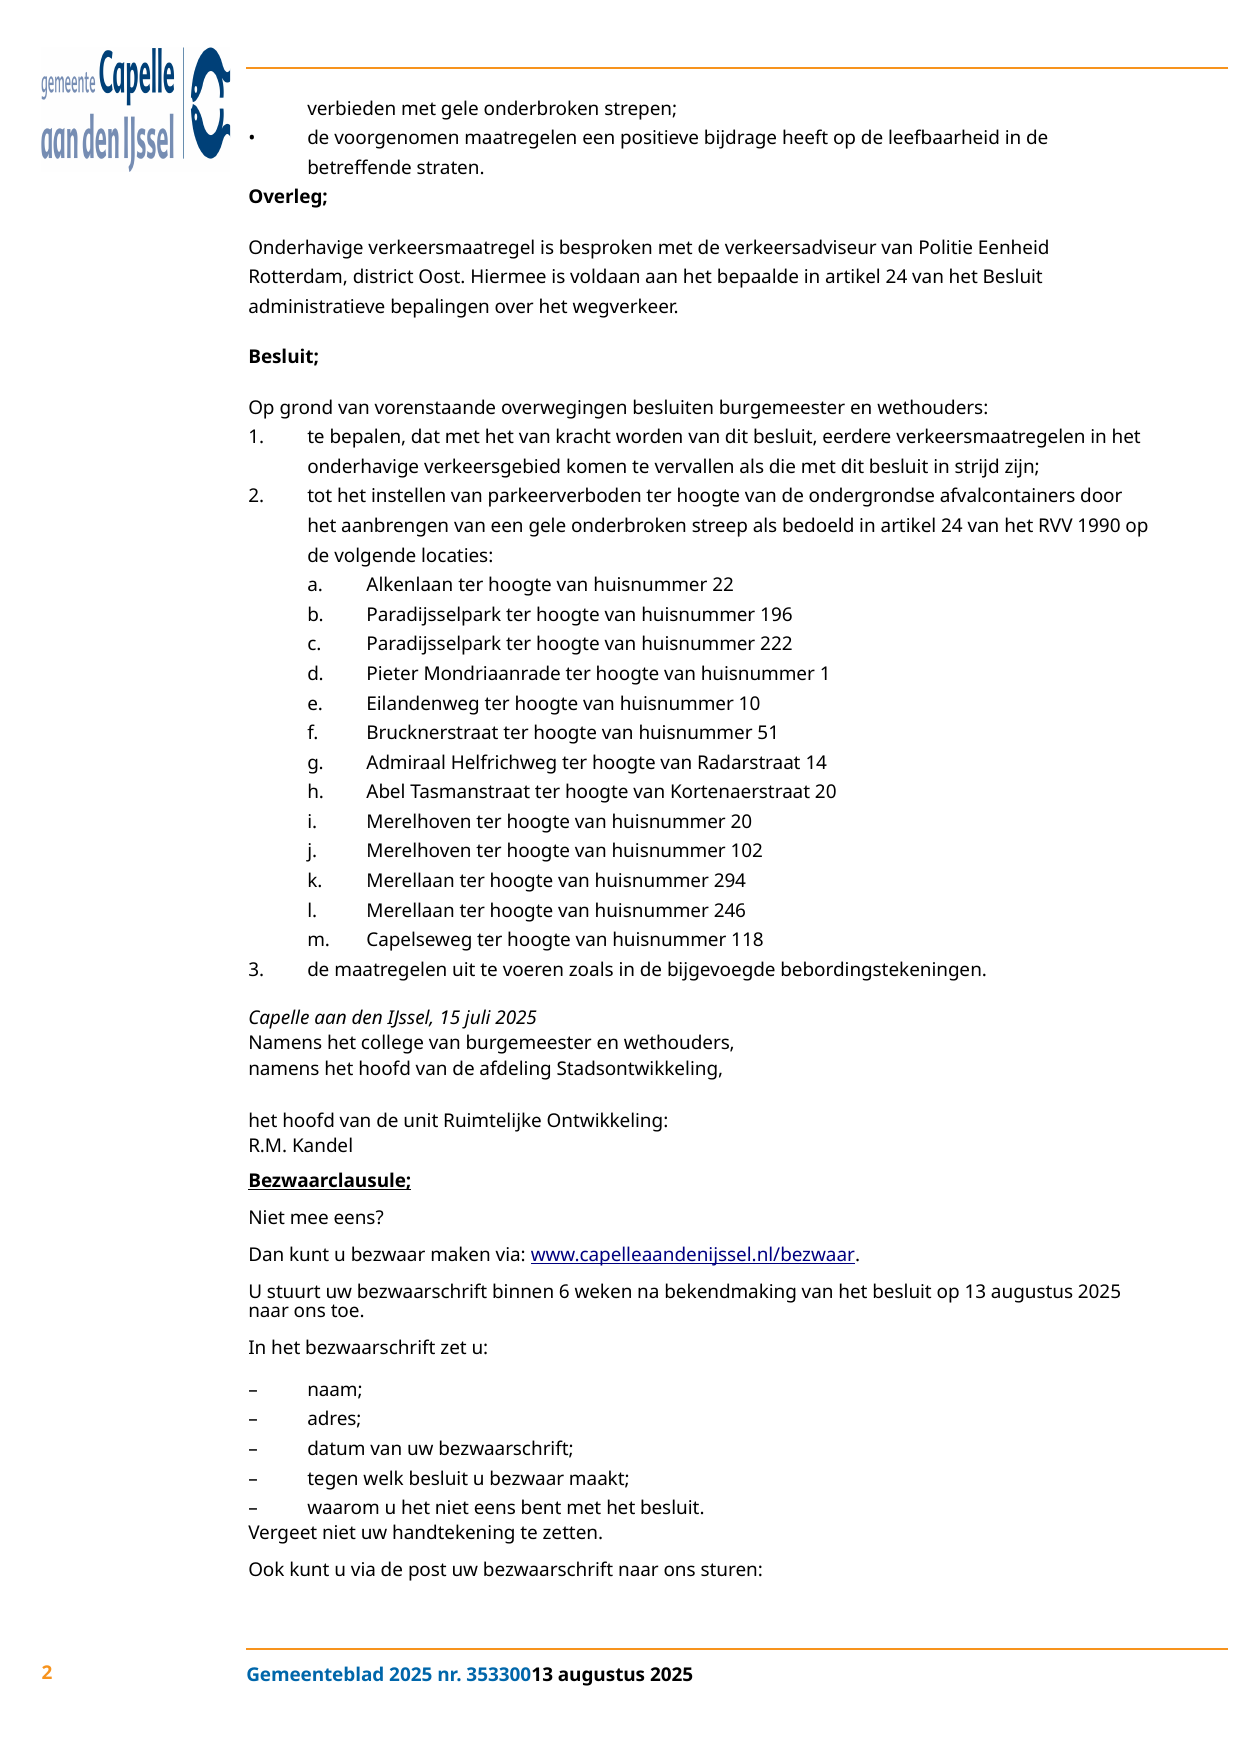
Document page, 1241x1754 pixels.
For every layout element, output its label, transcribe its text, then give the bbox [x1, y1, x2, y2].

text Bezwaarclausule; [248, 1172, 1152, 1191]
text Capelle aan den IJssel, 15 juli 2025 [248, 1004, 1152, 1029]
list tot het instellen van parkeerverboden ter hoogte van de ondergrondse afvalcontainers door het aanbrengen van een gele onderbroken streep als bedoeld in artikel 24 van het RVV 1990 op de volgende locaties: [248, 483, 1152, 568]
list Merellaan ter hoogte van huisnummer 294 [307, 867, 1152, 893]
list de voorgenomen maatregelen een positieve bijdrage heeft op de leefbaarheid in de betreffende straten. [248, 124, 1152, 180]
list Paradijsselpark ter hoogte van huisnummer 196 [307, 601, 1152, 627]
text Dan kunt u bezwaar maken via: www.capelleaandenijssel.nl/bezwaar. [248, 1246, 1152, 1265]
list naam; [248, 1376, 1152, 1402]
text Onderhavige verkeersmaatregel is besproken met de verkeersadviseur van Politie Eenheid Rotterdam, district Oost. Hiermee is voldaan aan het bepaalde in artikel 24 van het Besluit administratieve bepalingen over het wegverkeer. [248, 234, 1152, 319]
list te bepalen, dat met het van kracht worden van dit besluit, eerdere verkeersmaatregelen in het onderhavige verkeersgebied komen te vervallen als die met dit besluit in strijd zijn; [248, 423, 1152, 479]
list Abel Tasmanstraat ter hoogte van Kortenaerstraat 20 [307, 778, 1152, 804]
list de maatregelen uit te voeren zoals in de bijgevoegde bebordingstekeningen. [248, 956, 1152, 982]
text Ook kunt u via de post uw bezwaarschrift naar ons sturen: [248, 1561, 1152, 1580]
text Besluit; [248, 343, 1152, 369]
list verbieden met gele onderbroken strepen; [248, 95, 1152, 121]
text Namens het college van burgemeester en wethouders, [248, 1029, 1152, 1055]
text U stuurt uw bezwaarschrift binnen 6 weken na bekendmaking van het besluit op 13 augustus 2025 naar ons toe. [248, 1283, 1152, 1321]
list Paradijsselpark ter hoogte van huisnummer 222 [307, 631, 1152, 656]
list Alkenlaan ter hoogte van huisnummer 22 [307, 571, 1152, 597]
text Overleg; [248, 183, 1152, 209]
list Merellaan ter hoogte van huisnummer 246 [307, 897, 1152, 923]
list Eilandenweg ter hoogte van huisnummer 10 [307, 690, 1152, 716]
text het hoofd van de unit Ruimtelijke Ontwikkeling: [248, 1107, 1152, 1132]
list Admiraal Helfrichweg ter hoogte van Radarstraat 14 [307, 749, 1152, 775]
list Merelhoven ter hoogte van huisnummer 20 [307, 808, 1152, 834]
list datum van uw bezwaarschrift; [248, 1435, 1152, 1461]
text Op grond van vorenstaande overwegingen besluiten burgemeester en wethouders: [248, 394, 1152, 420]
picture [41, 47, 231, 172]
text In het bezwaarschrift zet u: [248, 1339, 1152, 1358]
list waarom u het niet eens bent met het besluit. [248, 1494, 1152, 1520]
text Niet mee eens? [248, 1209, 1152, 1228]
list adres; [248, 1406, 1152, 1431]
list tegen welk besluit u bezwaar maakt; [248, 1465, 1152, 1491]
list Capelseweg ter hoogte van huisnummer 118 [307, 926, 1152, 952]
list Merelhoven ter hoogte van huisnummer 102 [307, 838, 1152, 863]
list Brucknerstraat ter hoogte van huisnummer 51 [307, 719, 1152, 745]
list Pieter Mondriaanrade ter hoogte van huisnummer 1 [307, 660, 1152, 686]
text Vergeet niet uw handtekening te zetten. [248, 1524, 1152, 1543]
text namens het hoofd van de afdeling Stadsontwikkeling, [248, 1055, 1152, 1081]
text R.M. Kandel [248, 1132, 1152, 1158]
